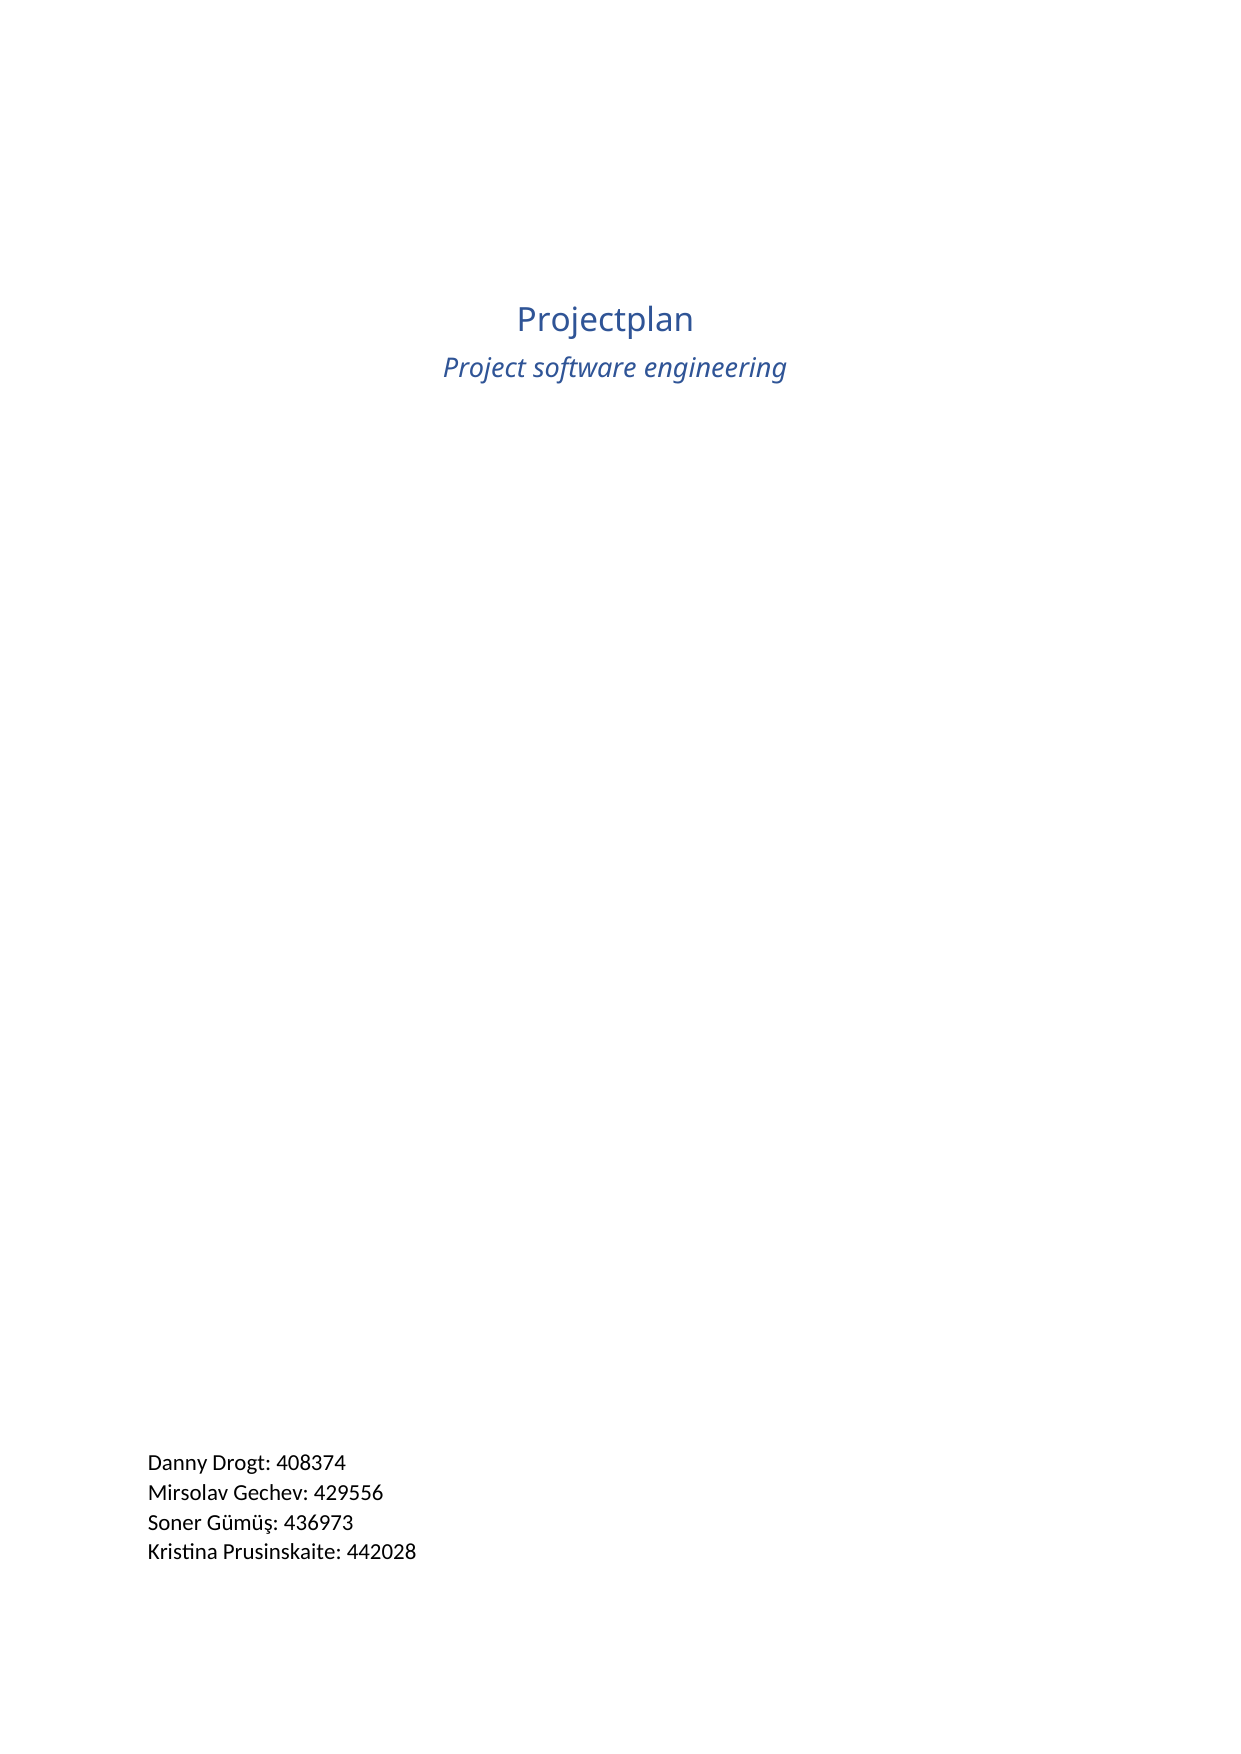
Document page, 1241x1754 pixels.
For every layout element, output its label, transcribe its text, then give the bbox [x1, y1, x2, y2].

subtitle Projectplan [148, 296, 1093, 341]
text Danny Drogt: 408374 Mirsolav Gechev: 429556 Soner Gümüş: 436973 Kristina Prusinskaite: 442028 [148, 1448, 1093, 1566]
subtitle Project software engineering [148, 348, 1093, 385]
